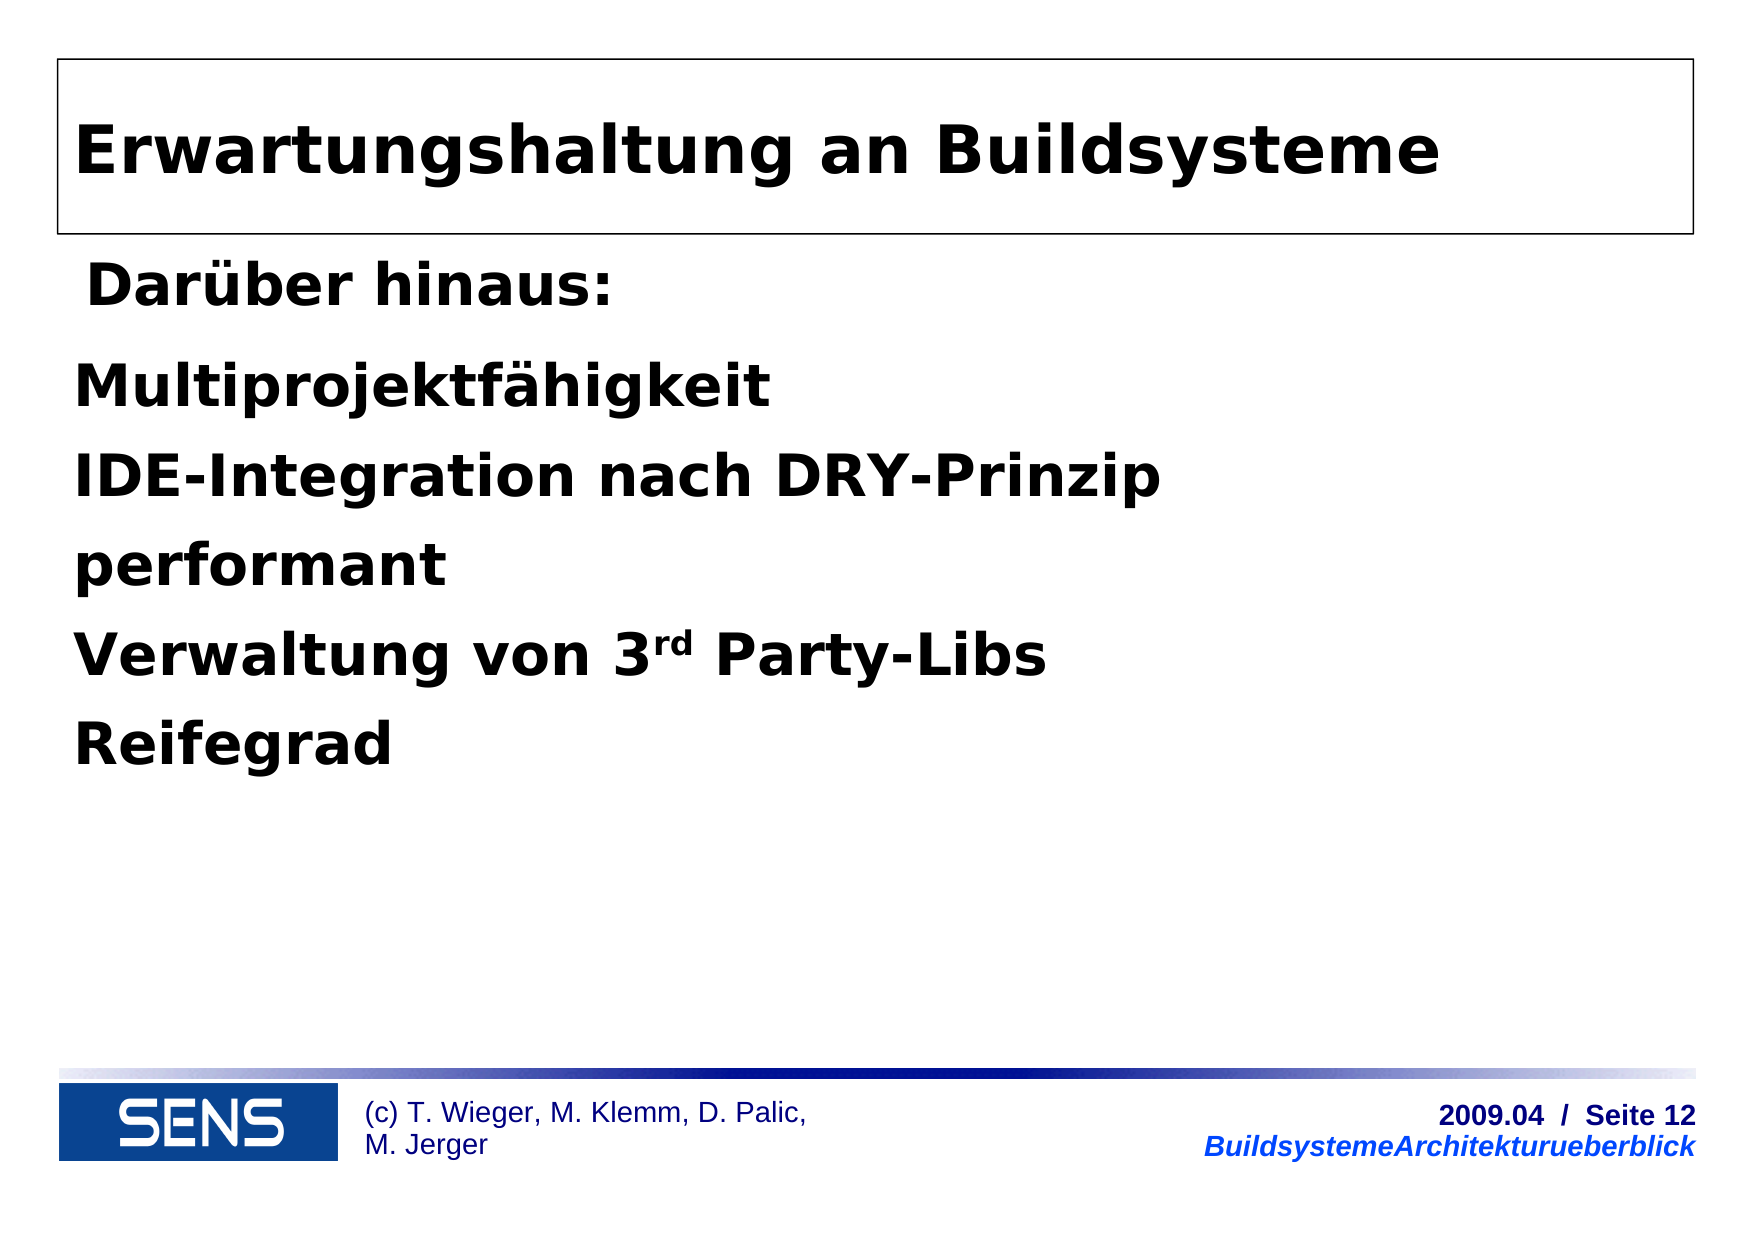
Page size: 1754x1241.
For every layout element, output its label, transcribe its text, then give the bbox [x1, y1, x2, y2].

picture [59, 1083, 338, 1161]
title Erwartungshaltung an Buildsysteme [73, 61, 1693, 241]
picture [59, 1068, 1696, 1079]
list Darüber hinaus: Multiprojektfähigkeit IDE-Integration nach DRY-Prinzip performant Verwaltung von 3rd Party-Libs Reifegrad [73, 250, 1696, 1017]
